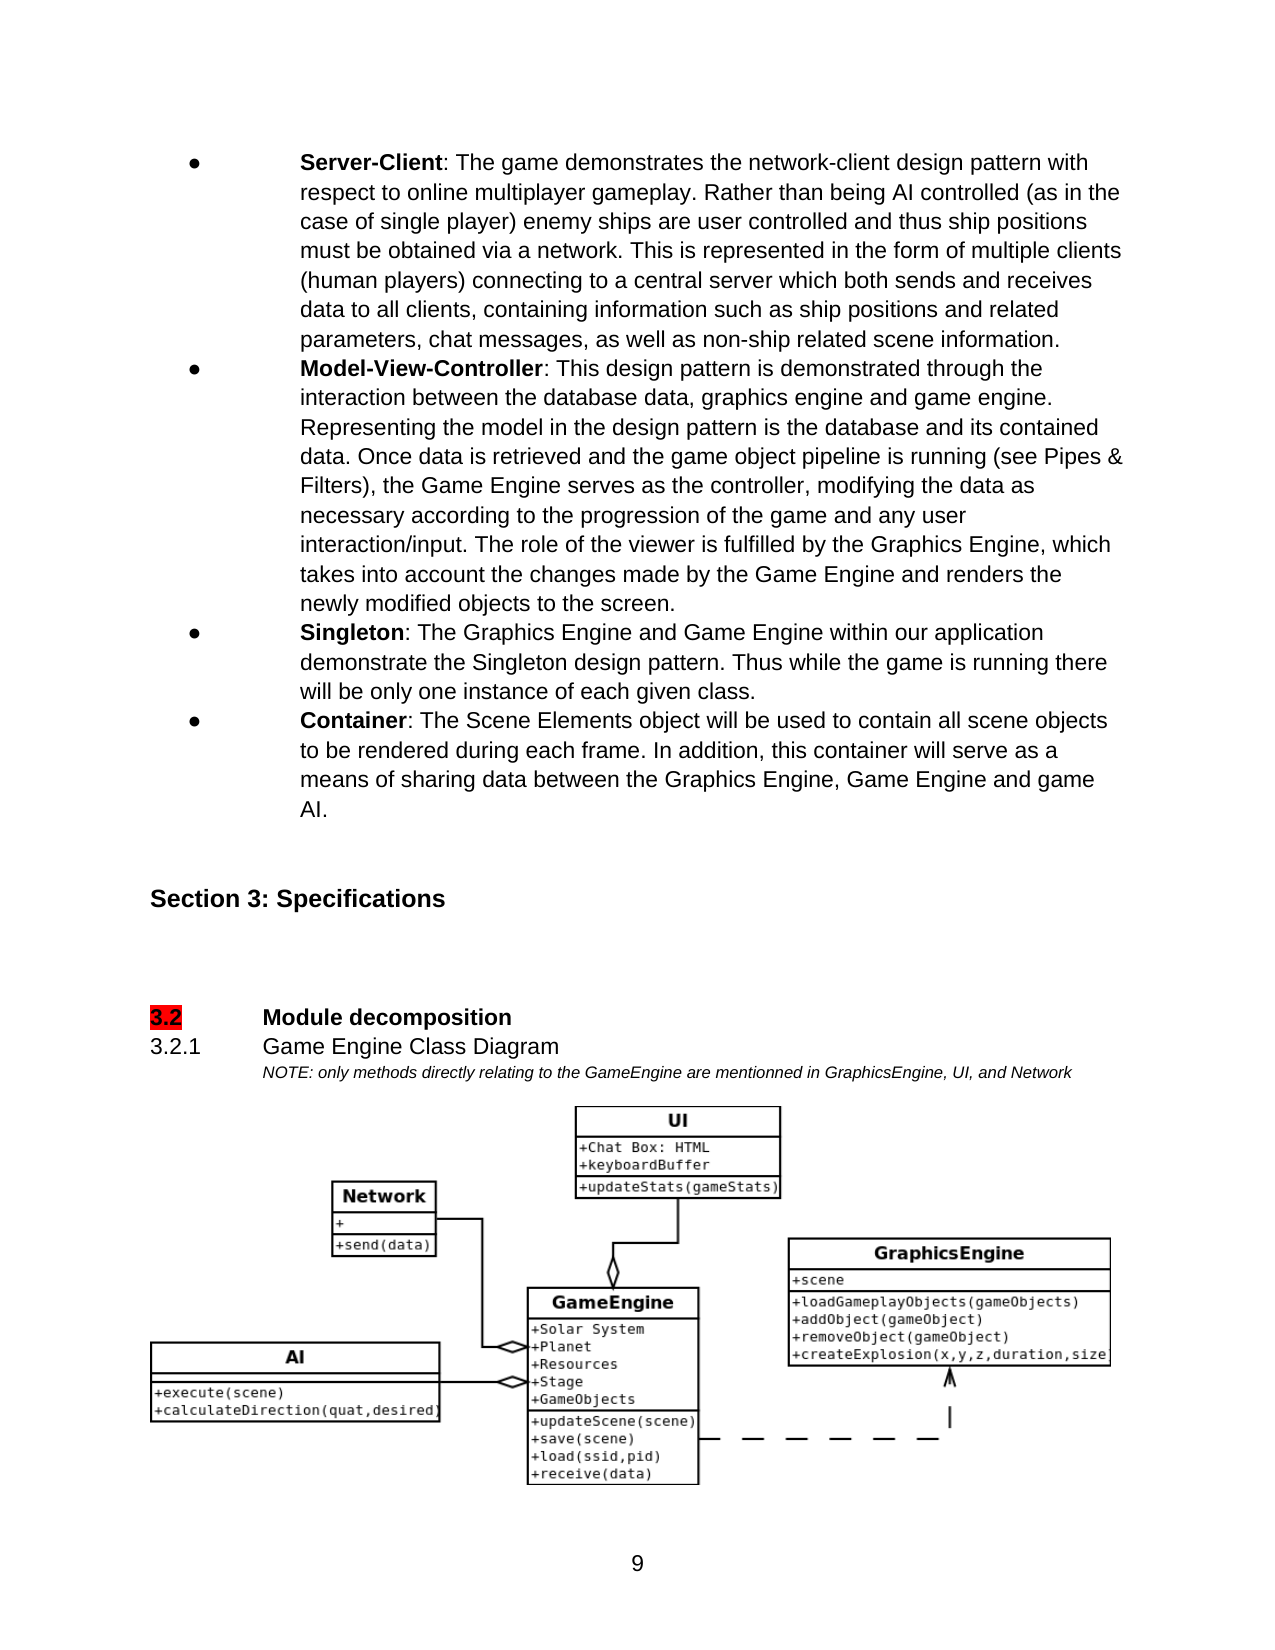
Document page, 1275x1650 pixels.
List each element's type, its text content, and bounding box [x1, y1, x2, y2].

text 3.2 Module decomposition [150, 1004, 1125, 1030]
picture [150, 1106, 1111, 1485]
list Model-View-Controller: This design pattern is demonstrated through the interaction between the database data, graphics engine and game engine. [187, 356, 1125, 411]
text NOTE: only methods directly relating to the GameEngine are mentionned in GraphicsEngine, UI, and Network [150, 1063, 1125, 1082]
list Container: The Scene Elements object will be used to contain all scene objects to be rendered during each frame. In addition, this container will serve as a means of sharing data between the Graphics Engine, Game Engine and game AI. [187, 708, 1125, 822]
list Server-Client: The game demonstrates the network-client design pattern with respect to online multiplayer gameplay. Rather than being AI controlled (as in the case of single player) enemy ships are user controlled and thus ship positions must be obtained via a network. This is represented in the form of multiple clients (human players) connecting to a central server which both sends and receives data to all clients, containing information such as ship positions and related parameters, chat messages, as well as non-ship related scene information. [187, 150, 1125, 352]
text Section 3: Specifications [150, 884, 1125, 912]
text 3.2.1 Game Engine Class Diagram [150, 1034, 1125, 1059]
text Representing the model in the design pattern is the database and its contained data. Once data is retrieved and the game object pipeline is running (see Pipes & Filters), the Game Engine serves as the controller, modifying the data as necessary according to the progression of the game and any user interaction/input. The role of the viewer is fulfilled by the Graphics Engine, which takes into account the changes made by the Game Engine and renders the newly modified objects to the screen. [300, 414, 1125, 616]
list Singleton: The Graphics Engine and Game Engine within our application demonstrate the Singleton design pattern. Thus while the game is running there will be only one instance of each given class. [187, 620, 1125, 704]
